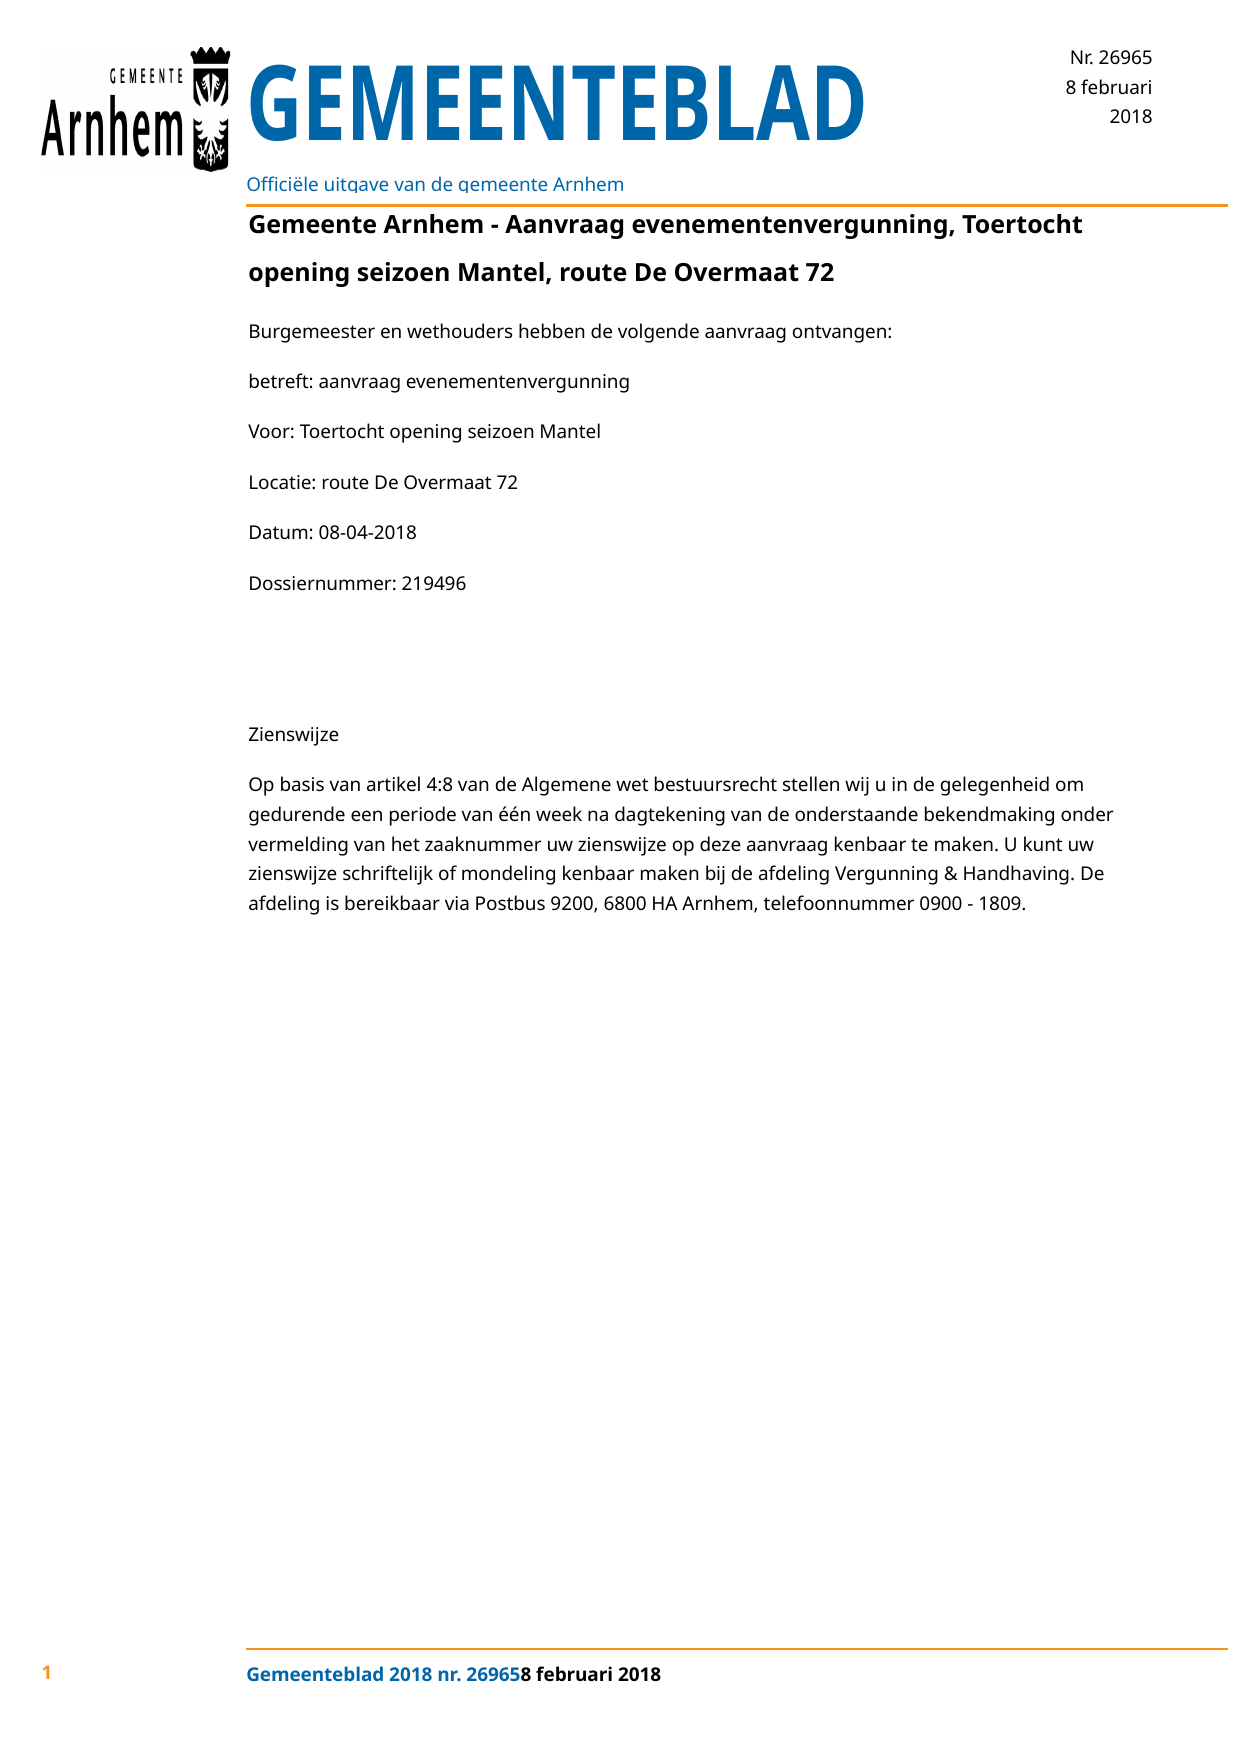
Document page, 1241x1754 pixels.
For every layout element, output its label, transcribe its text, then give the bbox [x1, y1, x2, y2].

text Voor: Toertocht opening seizoen Mantel [248, 419, 1152, 444]
text Burgemeester en wethouders hebben de volgende aanvraag ontvangen: [248, 318, 1152, 344]
text Locatie: route De Overmaat 72 [248, 469, 1152, 495]
picture [41, 47, 231, 172]
text Dossiernummer: 219496 [248, 570, 1152, 596]
text Zienswijze [248, 721, 1152, 747]
text Gemeente Arnhem - Aanvraag evenementenvergunning, Toertocht opening seizoen Mantel, route De Overmaat 72 [248, 207, 1152, 288]
text Datum: 08-04-2018 [248, 519, 1152, 545]
text betreft: aanvraag evenementenvergunning [248, 368, 1152, 394]
text Op basis van artikel 4:8 van de Algemene wet bestuursrecht stellen wij u in de gelegenheid om gedurende een periode van één week na dagtekening van de onderstaande bekendmaking onder vermelding van het zaaknummer uw zienswijze op deze aanvraag kenbaar te maken. U kunt uw zienswijze schriftelijk of mondeling kenbaar maken bij de afdeling Vergunning & Handhaving. De afdeling is bereikbaar via Postbus 9200, 6800 HA Arnhem, telefoonnummer 0900 - 1809. [248, 772, 1152, 916]
